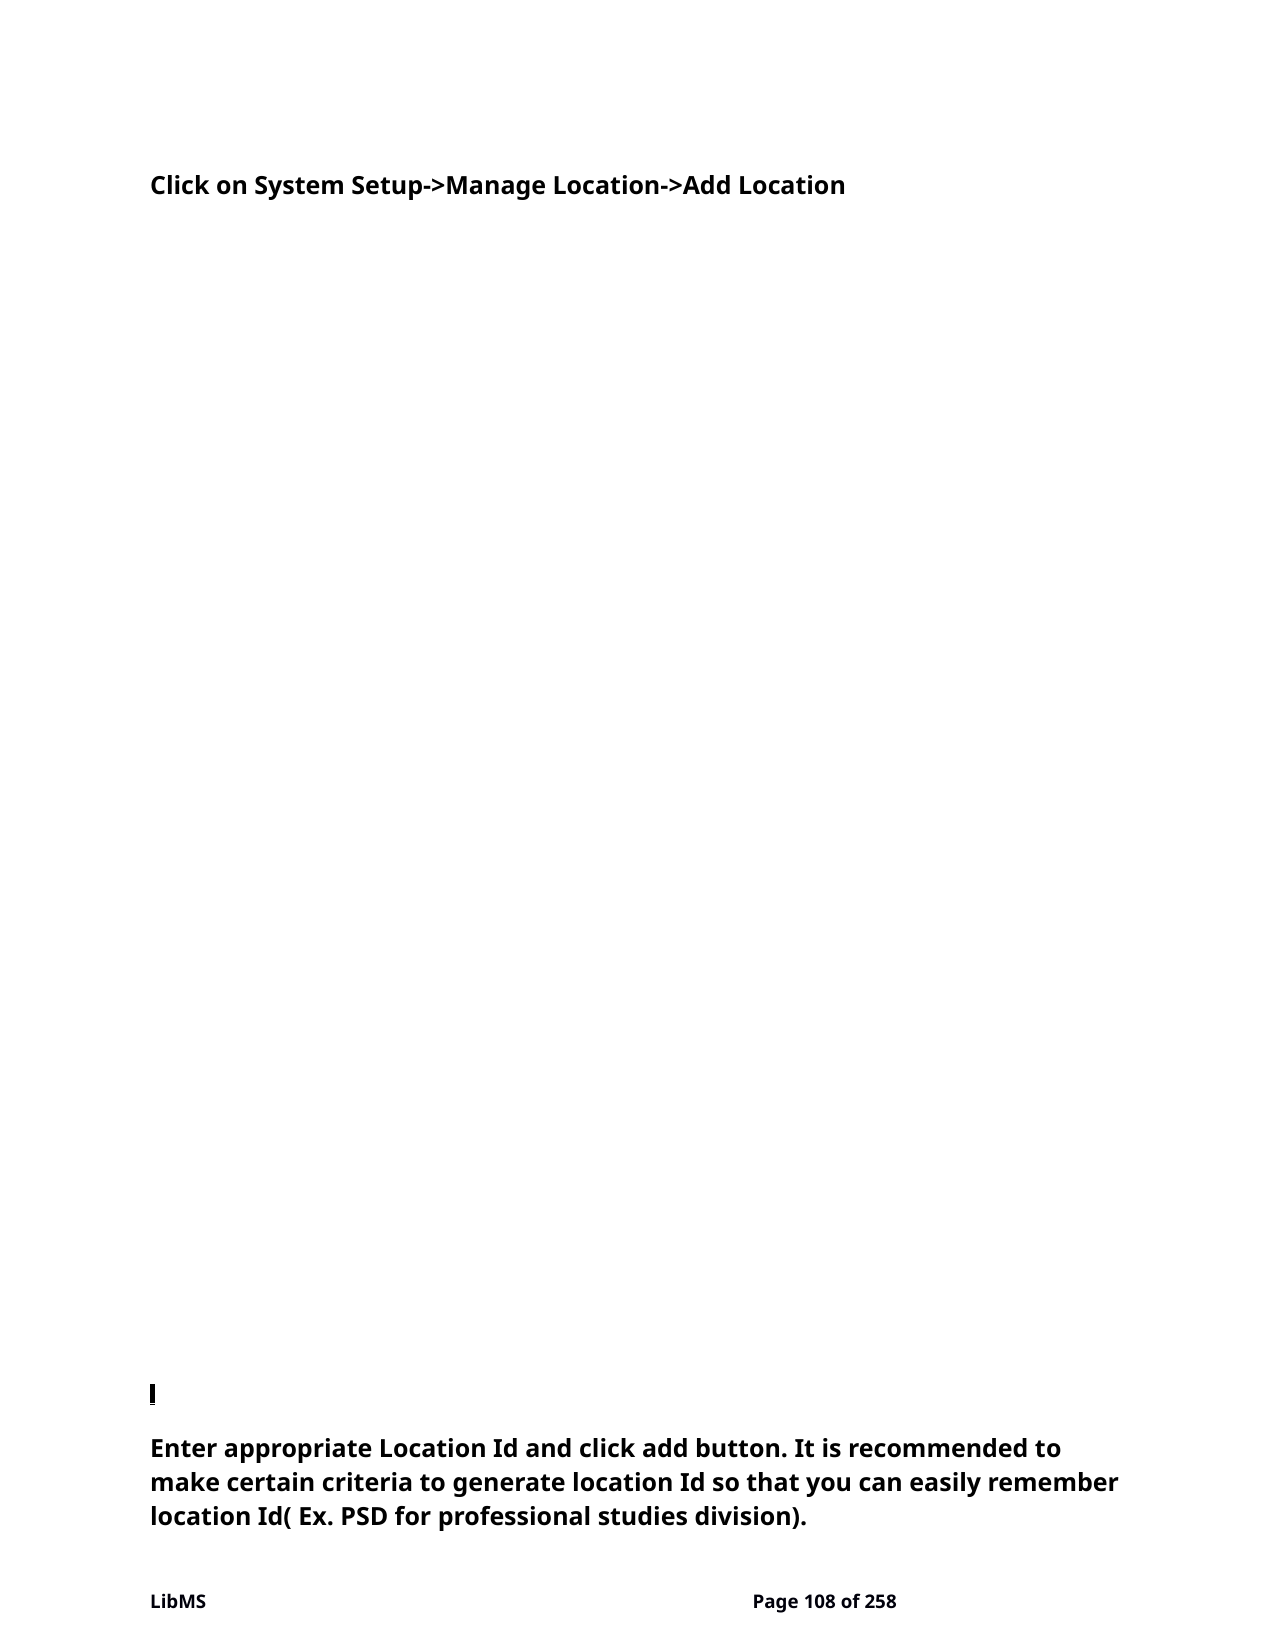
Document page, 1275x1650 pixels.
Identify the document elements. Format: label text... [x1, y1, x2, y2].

text Enter appropriate Location Id and click add button. It is recommended to make certain criteria to generate location Id so that you can easily remember location Id( Ex. PSD for professional studies division). [150, 1430, 1125, 1533]
text Click on System Setup->Manage Location->Add Location [150, 133, 1125, 1405]
